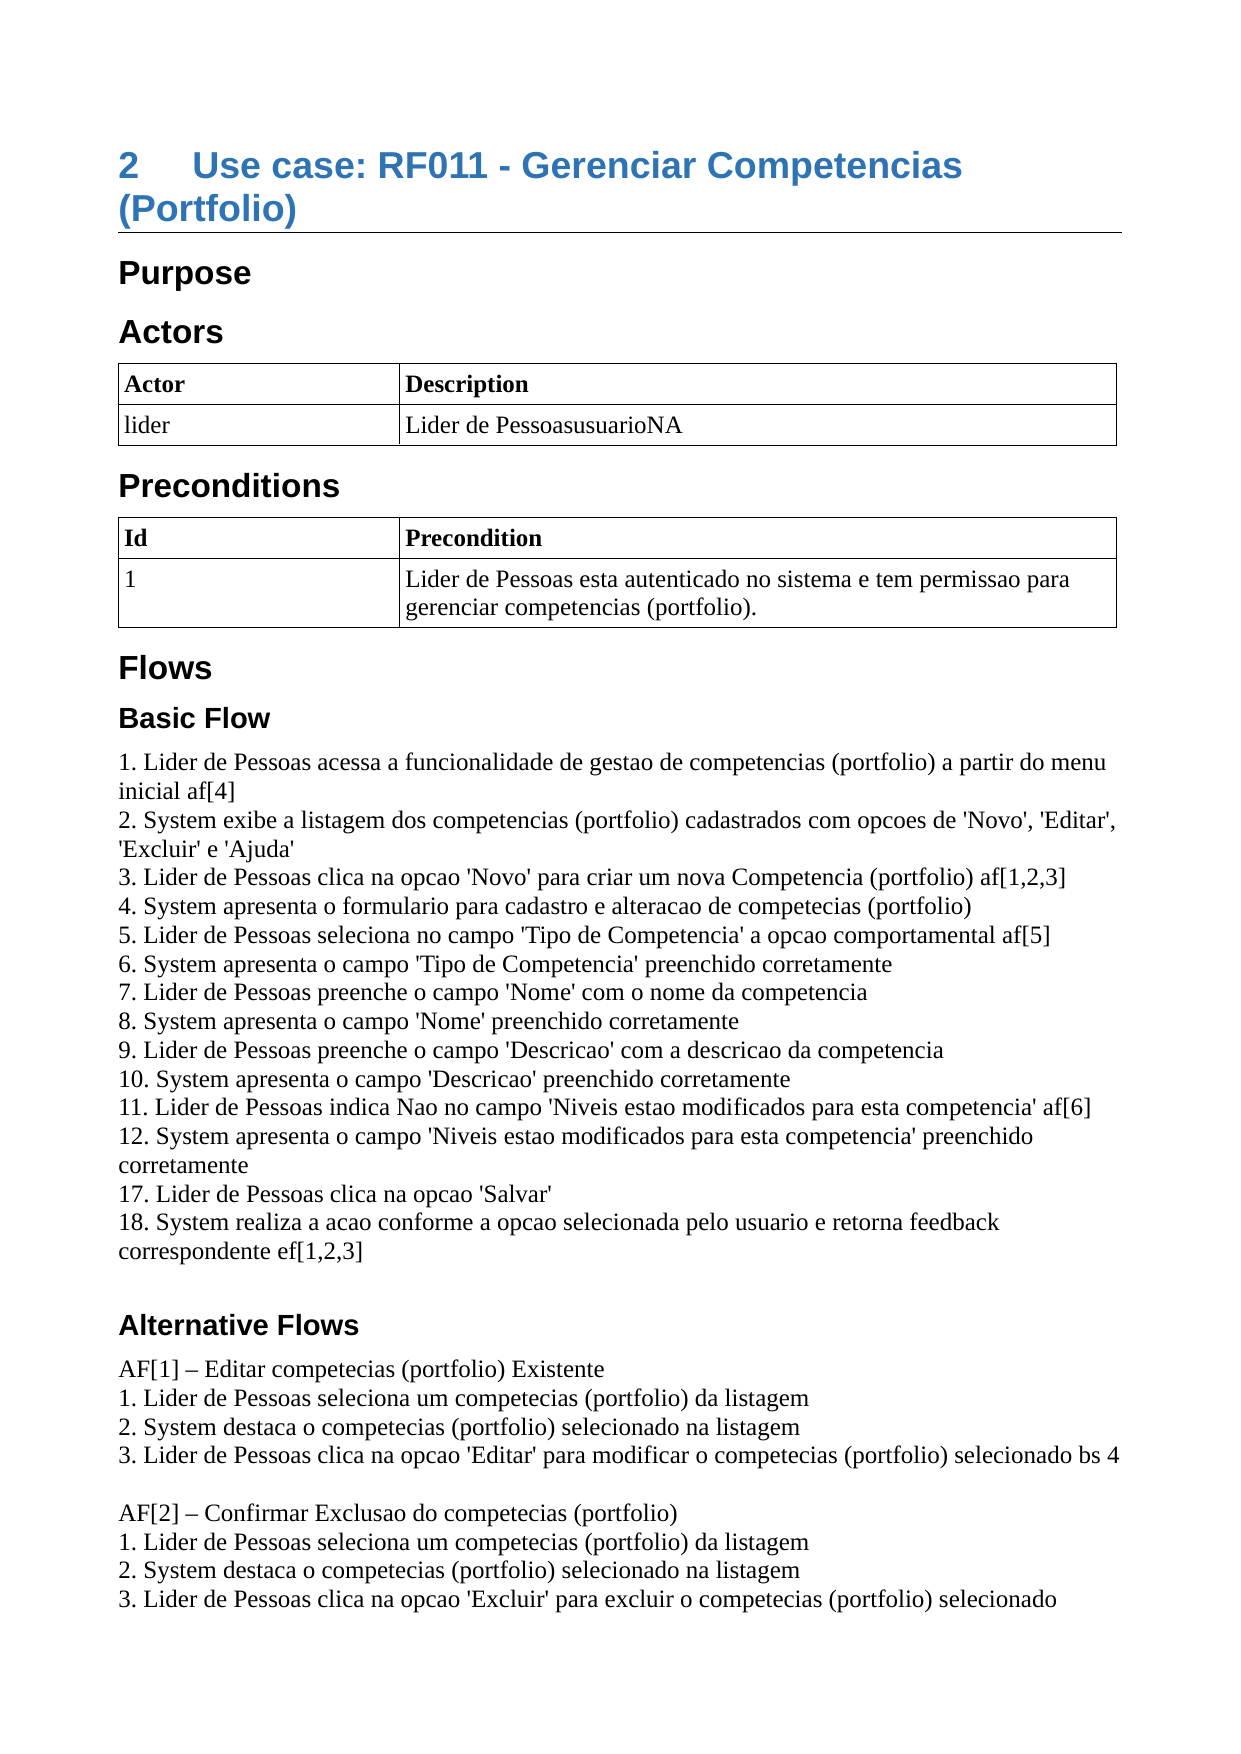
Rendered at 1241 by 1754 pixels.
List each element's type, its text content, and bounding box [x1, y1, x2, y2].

text 4. System apresenta o formulario para cadastro e alteracao de competecias (portfolio) [118, 891, 1122, 920]
subtitle Alternative Flows [118, 1308, 1122, 1342]
text 6. System apresenta o campo 'Tipo de Competencia' preenchido corretamente [118, 949, 1122, 977]
text 18. System realiza a acao conforme a opcao selecionada pelo usuario e retorna feedback correspondente ef[1,2,3] [118, 1207, 1122, 1265]
text 3. Lider de Pessoas clica na opcao 'Editar' para modificar o competecias (portfolio) selecionado bs 4 [118, 1441, 1122, 1469]
text 11. Lider de Pessoas indica Nao no campo 'Niveis estao modificados para esta competencia' af[6] [118, 1092, 1122, 1121]
text 1. Lider de Pessoas acessa a funcionalidade de gestao de competencias (portfolio) a partir do menu inicial af[4] [118, 747, 1122, 805]
text 3. Lider de Pessoas clica na opcao 'Novo' para criar um nova Competencia (portfolio) af[1,2,3] [118, 862, 1122, 891]
text AF[1] – Editar competecias (portfolio) Existente [118, 1354, 1122, 1383]
text 1. Lider de Pessoas seleciona um competecias (portfolio) da listagem [118, 1383, 1122, 1412]
text 9. Lider de Pessoas preenche o campo 'Descricao' com a descricao da competencia [118, 1035, 1122, 1064]
subtitle Use case: RF011 - Gerenciar Competencias (Portfolio) [118, 143, 1122, 232]
text 2. System destaca o competecias (portfolio) selecionado na listagem [118, 1556, 1122, 1584]
subtitle Basic Flow [118, 701, 1122, 735]
text 17. Lider de Pessoas clica na opcao 'Salvar' [118, 1179, 1122, 1207]
text 10. System apresenta o campo 'Descricao' preenchido corretamente [118, 1064, 1122, 1092]
text 8. System apresenta o campo 'Nome' preenchido corretamente [118, 1006, 1122, 1035]
text 2. System destaca o competecias (portfolio) selecionado na listagem [118, 1412, 1122, 1441]
subtitle Flows [118, 648, 1122, 687]
table_header Description [400, 364, 1116, 404]
subtitle Purpose [118, 253, 1122, 291]
table_cell Lider de PessoasusuarioNA [400, 405, 1116, 444]
table_header Id [119, 518, 399, 557]
text 1. Lider de Pessoas seleciona um competecias (portfolio) da listagem [118, 1527, 1122, 1556]
subtitle Preconditions [118, 466, 1122, 504]
subtitle Actors [118, 312, 1122, 351]
table_header Actor [119, 364, 399, 404]
table_cell Lider de Pessoas esta autenticado no sistema e tem permissao para gerenciar competencias (portfolio). [400, 559, 1116, 627]
table_header Precondition [400, 518, 1116, 557]
text 2. System exibe a listagem dos competencias (portfolio) cadastrados com opcoes de 'Novo', 'Editar', 'Excluir' e 'Ajuda' [118, 805, 1122, 862]
text 3. Lider de Pessoas clica na opcao 'Excluir' para excluir o competecias (portfolio) selecionado [118, 1584, 1122, 1613]
text AF[2] – Confirmar Exclusao do competecias (portfolio) [118, 1498, 1122, 1527]
text 7. Lider de Pessoas preenche o campo 'Nome' com o nome da competencia [118, 977, 1122, 1006]
table_cell 1 [119, 559, 399, 627]
text 5. Lider de Pessoas seleciona no campo 'Tipo de Competencia' a opcao comportamental af[5] [118, 920, 1122, 949]
text 12. System apresenta o campo 'Niveis estao modificados para esta competencia' preenchido corretamente [118, 1121, 1122, 1179]
table_cell lider [119, 405, 399, 444]
